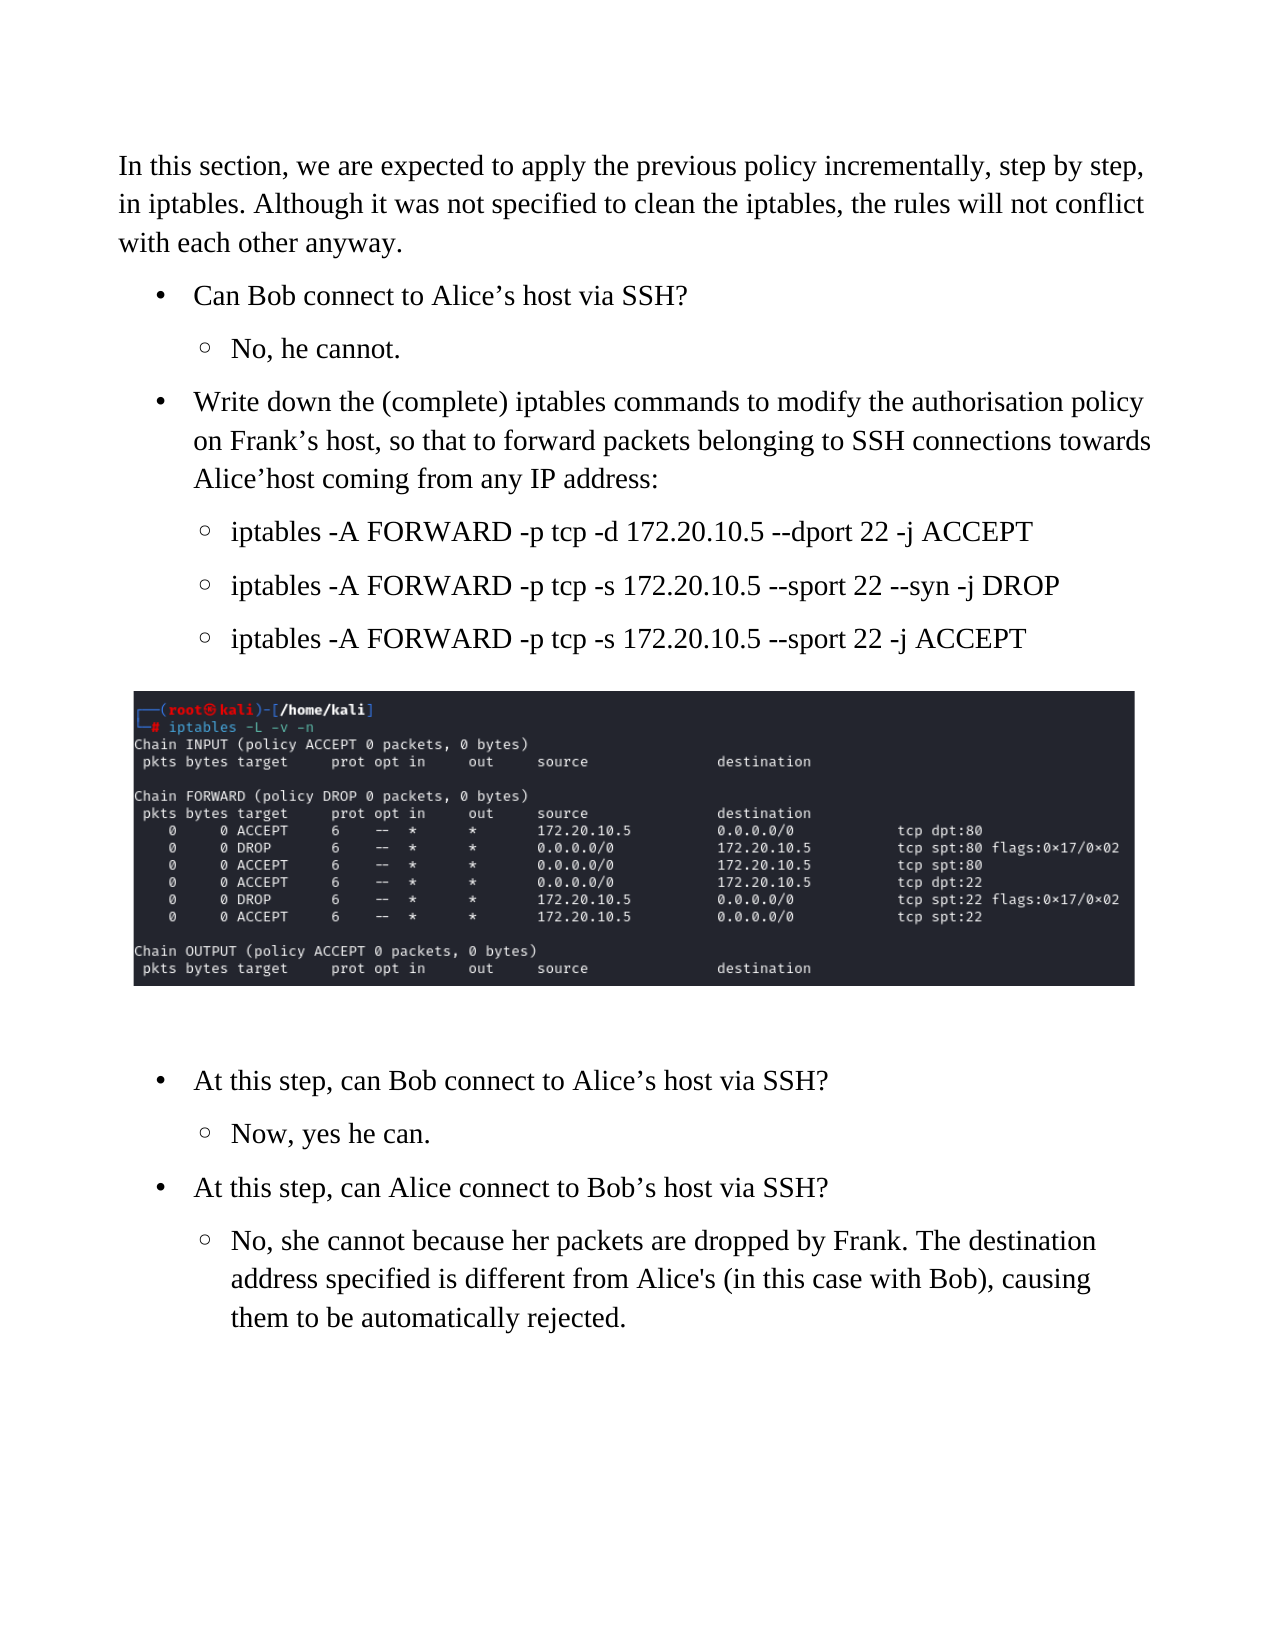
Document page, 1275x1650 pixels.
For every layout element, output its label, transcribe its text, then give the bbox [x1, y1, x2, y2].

list Now, yes he can. [193, 1116, 1157, 1150]
list At this step, can Bob connect to Alice’s host via SSH? [156, 1063, 1157, 1097]
picture [133, 691, 1135, 986]
list Can Bob connect to Alice’s host via SSH? [156, 278, 1157, 311]
list iptables -A FORWARD -p tcp -d 172.20.10.5 --dport 22 -j ACCEPT [193, 514, 1157, 548]
list No, she cannot because her packets are dropped by Frank. The destination address specified is different from Alice's (in this case with Bob), causing them to be automatically rejected. [193, 1223, 1157, 1334]
list iptables -A FORWARD -p tcp -s 172.20.10.5 --sport 22 -j ACCEPT [193, 621, 1157, 655]
list Write down the (complete) iptables commands to modify the authorisation policy on Frank’s host, so that to forward packets belonging to SSH connections towards Alice’host coming from any IP address: [156, 384, 1157, 495]
list No, he cannot. [193, 331, 1157, 365]
text In this section, we are expected to apply the previous policy incrementally, step by step, in iptables. Although it was not specified to clean the iptables, the rules will not conflict with each other anyway. [118, 148, 1157, 258]
list At this step, can Alice connect to Bob’s host via SSH? [156, 1170, 1157, 1203]
list iptables -A FORWARD -p tcp -s 172.20.10.5 --sport 22 --syn -j DROP [193, 568, 1157, 601]
